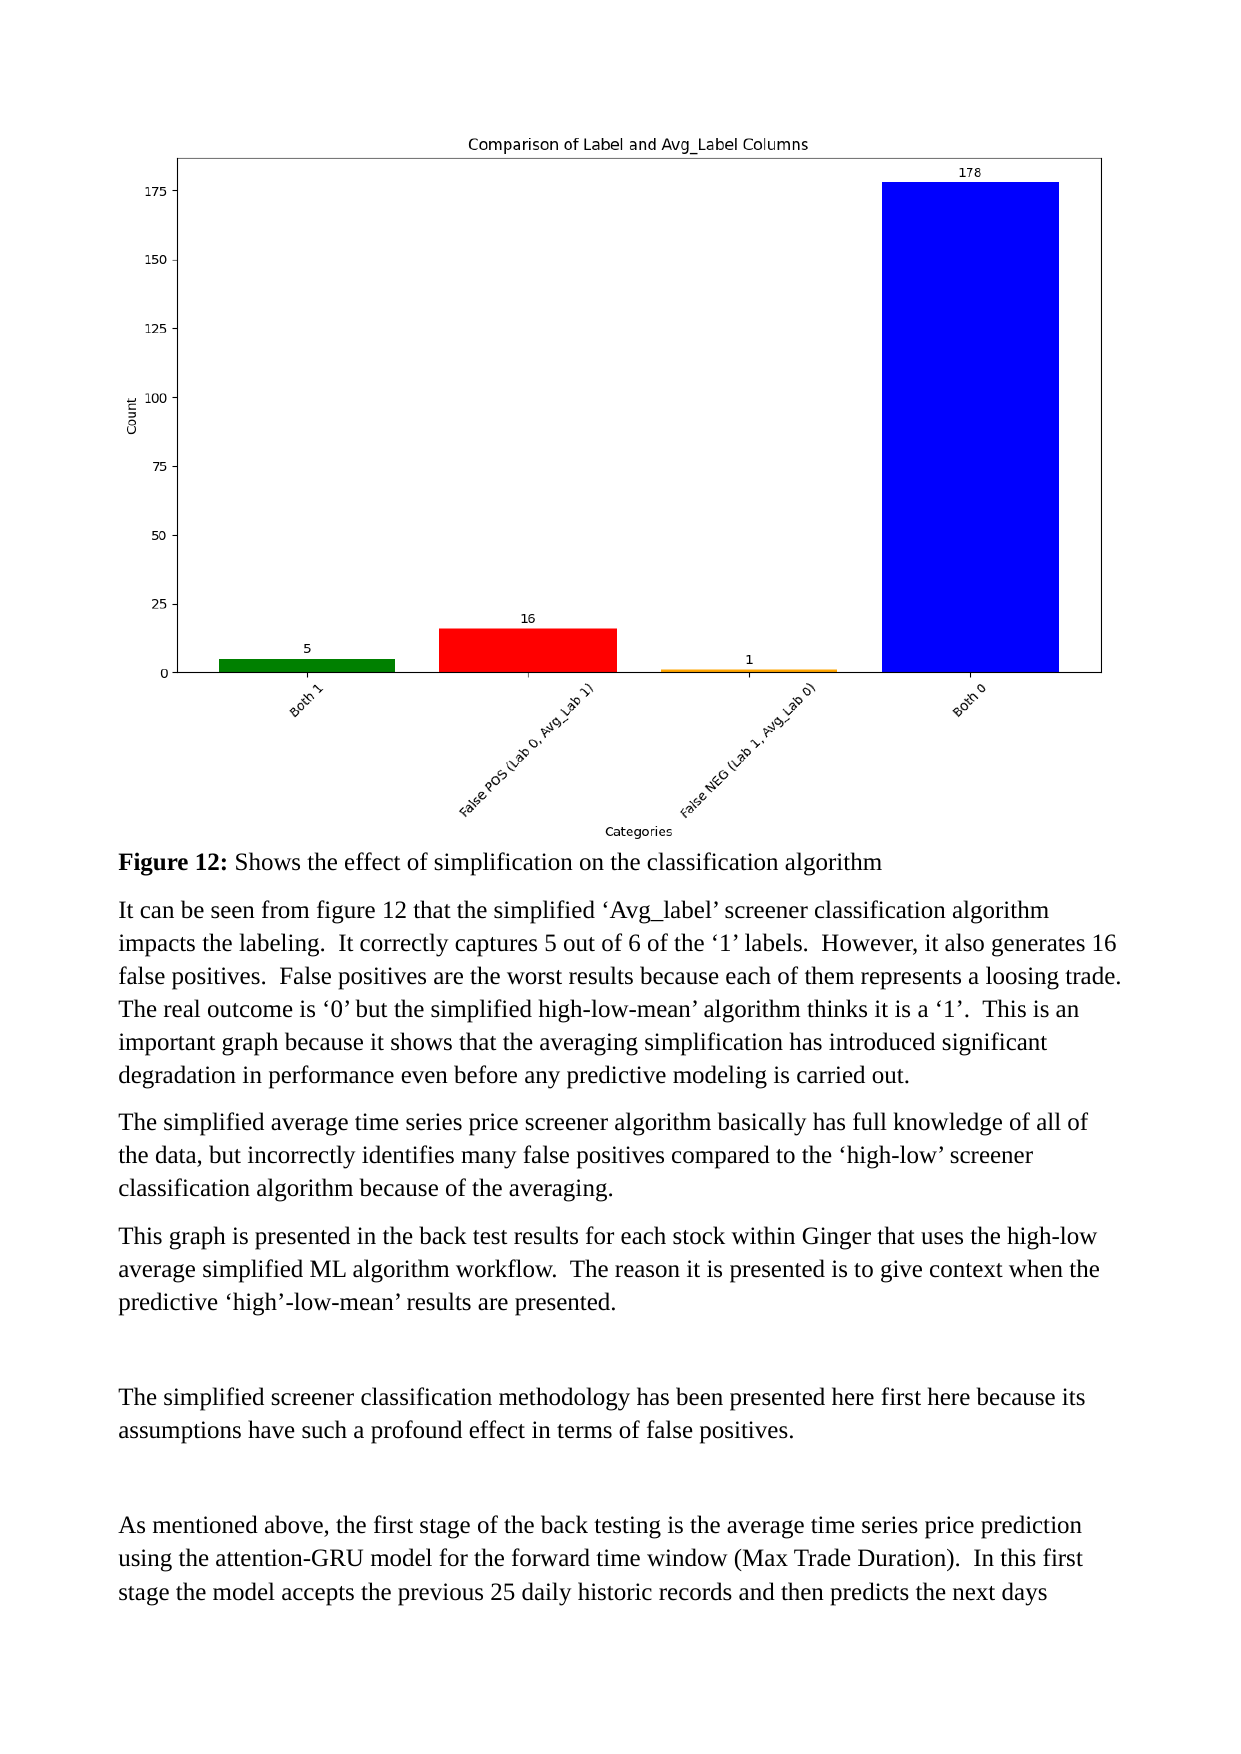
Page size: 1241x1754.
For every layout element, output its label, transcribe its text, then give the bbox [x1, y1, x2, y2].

text The simplified average time series price screener algorithm basically has full knowledge of all of the data, but incorrectly identifies many false positives compared to the ‘high-low’ screener classification algorithm because of the averaging. [118, 1107, 1122, 1202]
text It can be seen from figure 12 that the simplified ‘Avg_label’ screener classification algorithm impacts the labeling. It correctly captures 5 out of 6 of the ‘1’ labels. However, it also generates 16 false positives. False positives are the worst results because each of them represents a loosing trade. The real outcome is ‘0’ but the simplified high-low-mean’ algorithm thinks it is a ‘1’. This is an important graph because it shows that the averaging simplification has introduced significant degradation in performance even before any predictive modeling is carried out. [118, 895, 1122, 1088]
text The simplified screener classification methodology has been presented here first here because its assumptions have such a profound effect in terms of false positives. [118, 1382, 1122, 1444]
text As mentioned above, the first stage of the back testing is the average time series price prediction using the attention-GRU model for the forward time window (Max Trade Duration). In this first stage the model accepts the previous 25 daily historic records and then predicts the next days [118, 1511, 1122, 1605]
text This graph is presented in the back test results for each stock within Ginger that uses the high-low average simplified ML algorithm workflow. The reason it is presented is to give context when the predictive ‘high’-low-mean’ results are presented. [118, 1221, 1122, 1316]
picture [118, 118, 1123, 843]
text Figure 12: Shows the effect of simplification on the classification algorithm [118, 843, 1122, 876]
